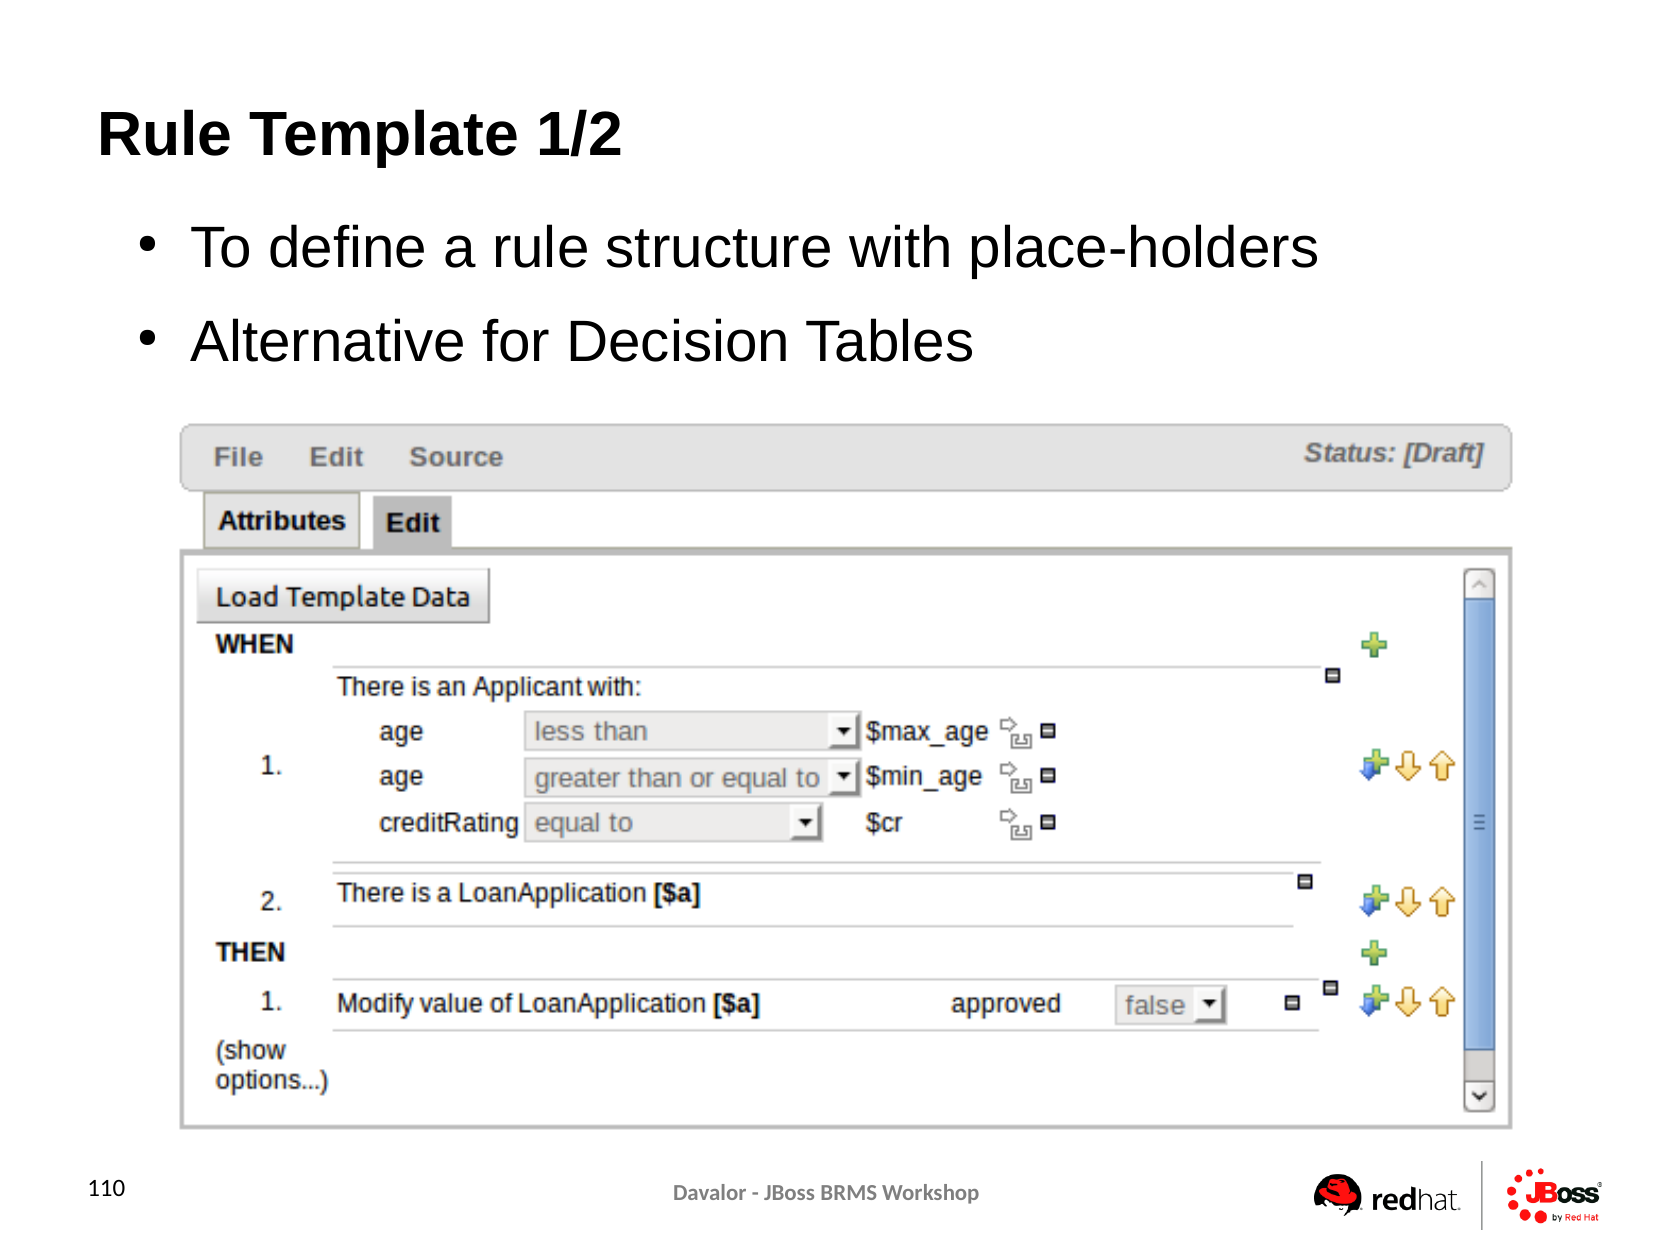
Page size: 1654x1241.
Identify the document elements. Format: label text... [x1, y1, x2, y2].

list To define a rule structure with place-holders Alternative for Decision Tables [86, 207, 1576, 1108]
picture [1314, 1161, 1602, 1230]
title Rule Template 1/2 [82, 95, 1571, 226]
picture [176, 420, 1515, 1134]
